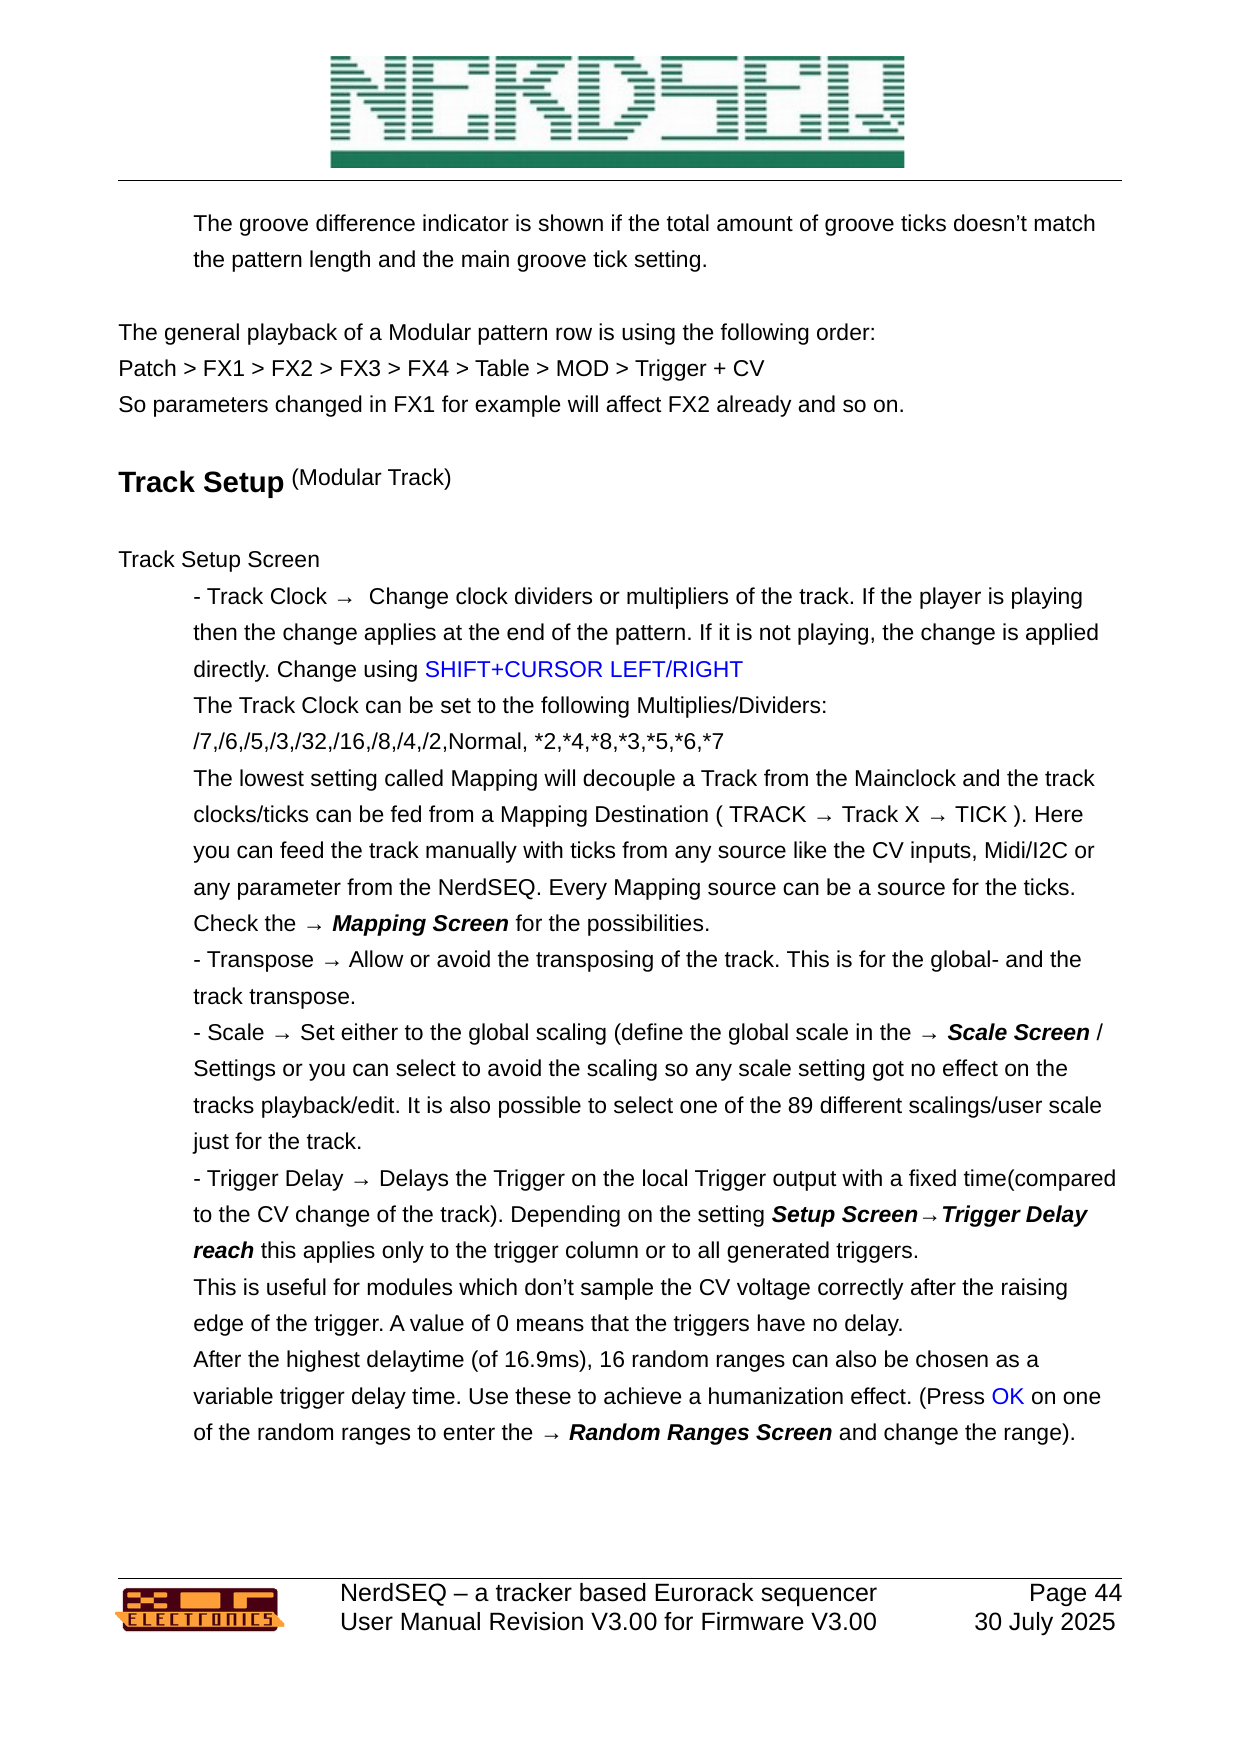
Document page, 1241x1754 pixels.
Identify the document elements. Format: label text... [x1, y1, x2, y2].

picture [115, 1584, 285, 1634]
text The general playback of a Modular pattern row is using the following order: [118, 319, 1122, 345]
text - Trigger Delay → Delays the Trigger on the local Trigger output with a fixed time(compared to the CV change of the track). Depending on the setting Setup Screen→Trigger Delay reach this applies only to the trigger column or to all generated triggers. This is useful for modules which don’t sample the CV voltage correctly after the raising edge of the trigger. A value of 0 means that the triggers have no delay. After the highest delaytime (of 16.9ms), 16 random ranges can also be chosen as a variable trigger delay time. Use these to achieve a humanization effect. (Press OK on one of the random ranges to enter the → Random Ranges Screen and change the range). [193, 1164, 1122, 1445]
subtitle Track Setup [118, 465, 285, 499]
text - Scale → Set either to the global scaling (define the global scale in the → Scale Screen / Settings or you can select to avoid the scaling so any scale setting got no effect on the tracks playback/edit. It is also possible to select one of the 89 different scalings/user scale just for the track. [193, 1019, 1122, 1154]
text - Track Clock → Change clock dividers or multipliers of the track. If the player is playing then the change applies at the end of the pattern. If it is not playing, the change is applied directly. Change using SHIFT+CURSOR LEFT/RIGHT [193, 583, 1122, 682]
picture [330, 56, 905, 168]
text Patch > FX1 > FX2 > FX3 > FX4 > Table > MOD > Trigger + CV [118, 355, 1122, 381]
text The groove difference indicator is shown if the total amount of groove ticks doesn’t match the pattern length and the main groove tick setting. [118, 209, 1122, 272]
text Track Setup Screen [118, 546, 1122, 573]
text (Modular Track) [118, 464, 1122, 500]
text The lowest setting called Mapping will decouple a Track from the Mainclock and the track clocks/ticks can be fed from a Mapping Destination ( TRACK → Track X → TICK ). Here you can feed the track manually with ticks from any source like the CV inputs, Midi/I2C or any parameter from the NerdSEQ. Every Mapping source can be a source for the ticks. Check the → Mapping Screen for the possibilities. [193, 764, 1122, 936]
text The Track Clock can be set to the following Multiplies/Dividers: /7,/6,/5,/3,/32,/16,/8,/4,/2,Normal, *2,*4,*8,*3,*5,*6,*7 [193, 692, 1122, 754]
text So parameters changed in FX1 for example will affect FX2 already and so on. [118, 391, 1122, 418]
text - Transpose → Allow or avoid the transposing of the track. This is for the global- and the track transpose. [193, 946, 1122, 1009]
